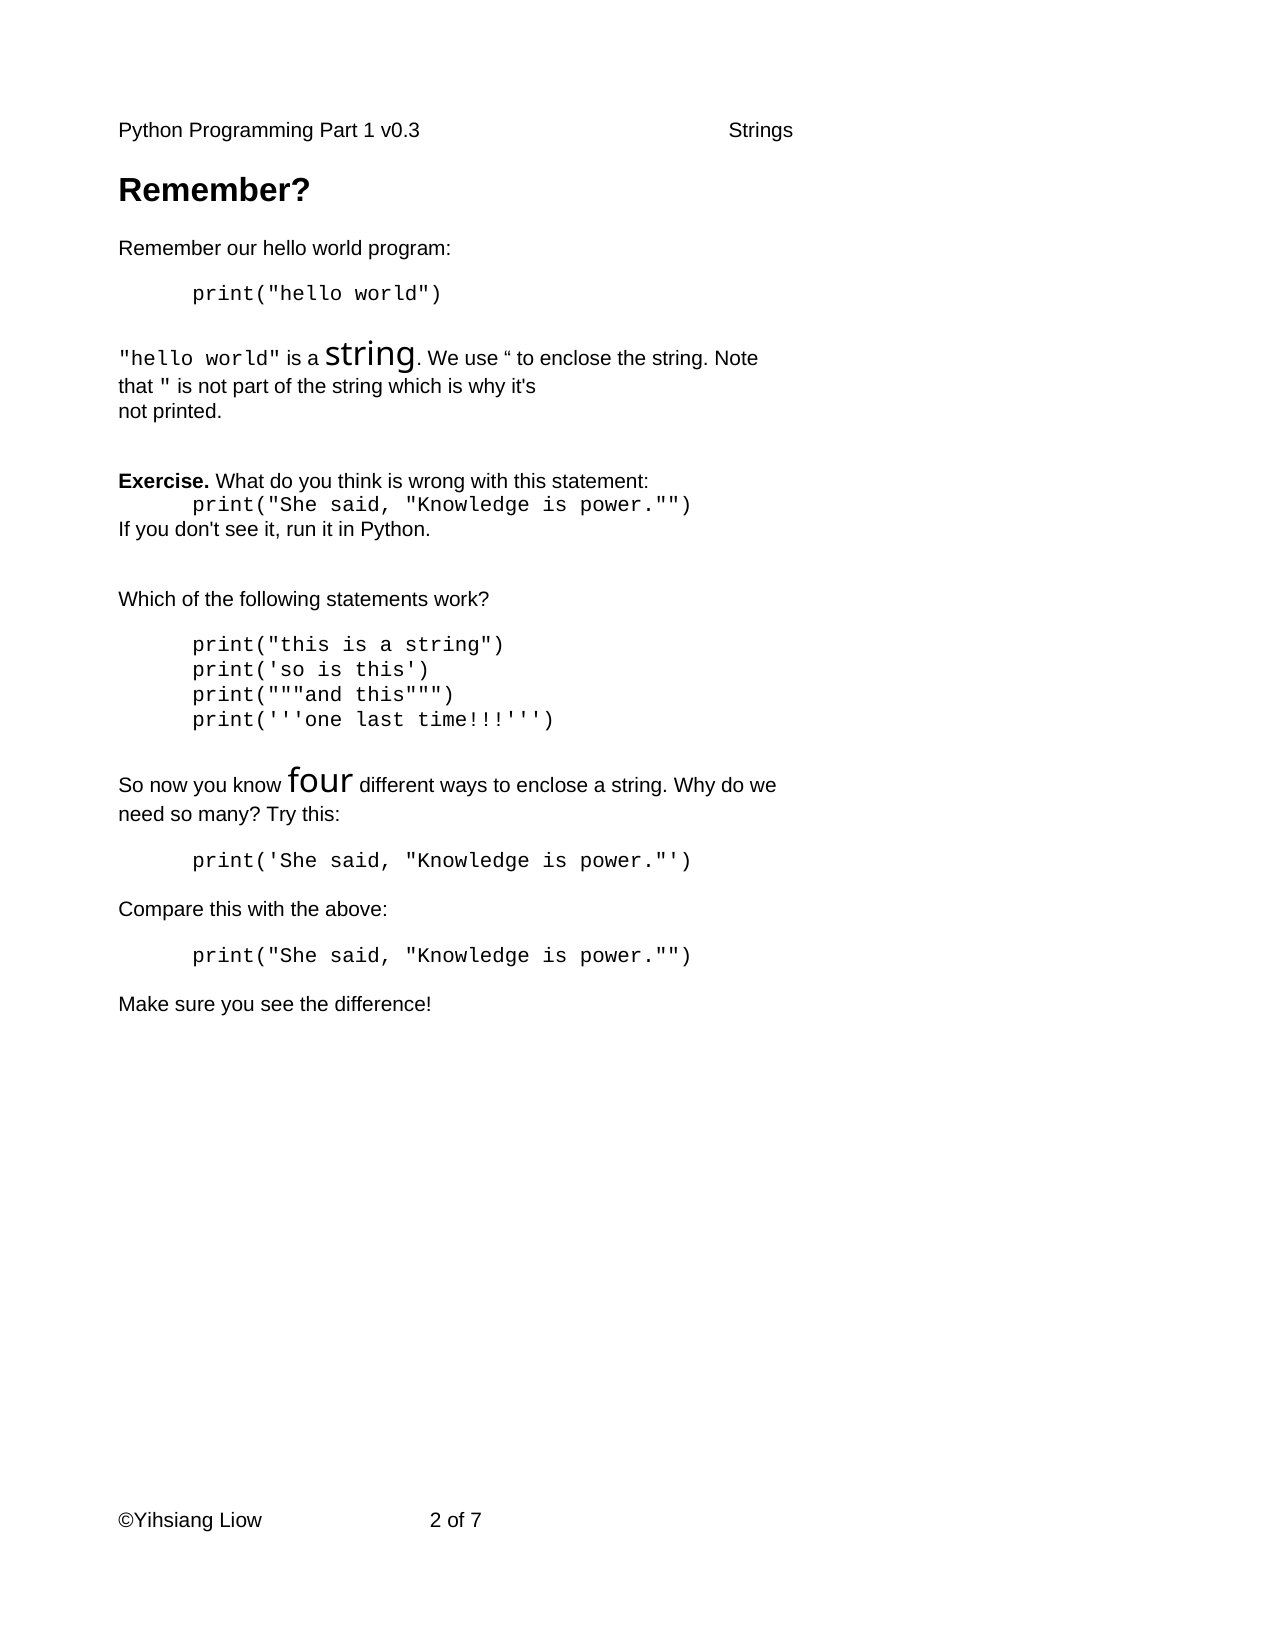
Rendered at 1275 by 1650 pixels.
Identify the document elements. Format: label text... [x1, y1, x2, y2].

text print("""and this""") [118, 683, 793, 708]
text print('''one last time!!!''') [118, 708, 793, 733]
text If you don't see it, run it in Python. [118, 518, 793, 541]
text "hello world" is a string. We use “ to enclose the string. Note that " is not part of the string which is why it's [118, 329, 793, 400]
text print("this is a string") [118, 634, 793, 658]
text print('She said, "Knowledge is power."') [118, 848, 793, 874]
text print('so is this') [118, 658, 793, 683]
text Compare this with the above: [118, 897, 793, 921]
text print("She said, "Knowledge is power."") [118, 944, 793, 969]
text Remember our hello world program: [118, 236, 793, 259]
text Exercise. What do you think is wrong with this statement: [118, 469, 793, 493]
text So now you know four different ways to enclose a string. Why do we need so many? Try this: [118, 757, 793, 825]
text print("She said, "Knowledge is power."") [118, 493, 793, 518]
text not printed. [118, 400, 793, 423]
text Remember? [118, 171, 793, 208]
text print("hello world") [118, 282, 793, 306]
text Which of the following statements work? [118, 588, 793, 611]
text Make sure you see the difference! [118, 992, 793, 1015]
